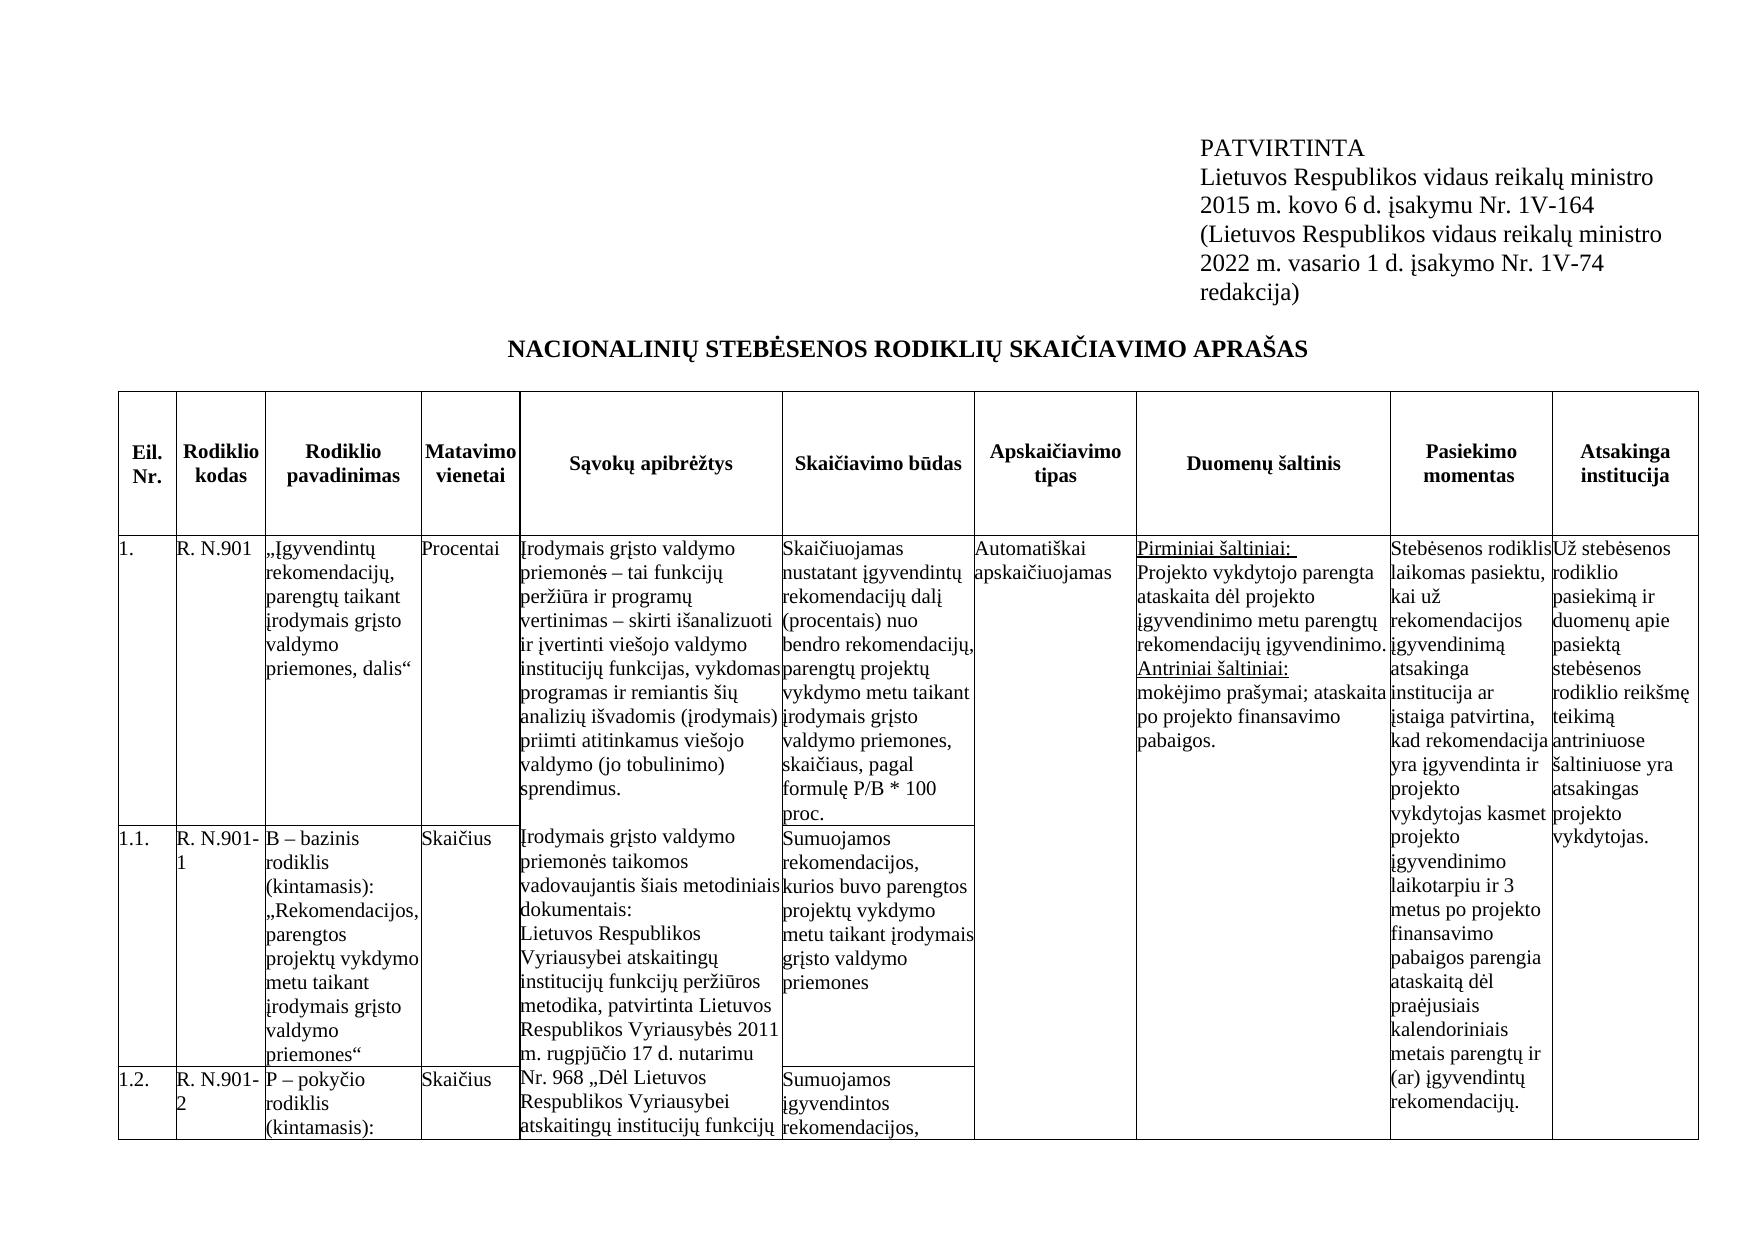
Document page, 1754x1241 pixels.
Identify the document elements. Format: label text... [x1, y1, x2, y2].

table_cell P – pokyčio rodiklis (kintamasis): [266, 1067, 421, 1139]
table_cell 1.2. [119, 1067, 176, 1139]
table_cell Pirminiai šaltiniai: Projekto vykdytojo parengta ataskaita dėl projekto įgyvendinimo metu parengtų rekomendacijų įgyvendinimo. Antriniai šaltiniai: mokėjimo prašymai; ataskaita po projekto finansavimo pabaigos. [1137, 536, 1390, 1139]
table_cell R. N.901-1 [177, 826, 265, 1066]
table_header Eil. Nr. [119, 392, 176, 535]
table_header Rodiklio kodas [177, 392, 265, 535]
table_cell 1. [119, 536, 176, 824]
table_cell Sumuojamos rekomendacijos, kurios buvo parengtos projektų vykdymo metu taikant įrodymais grįsto valdymo priemones [783, 826, 974, 1066]
table_cell Stebėsenos rodiklis laikomas pasiektu, kai už rekomendacijos įgyvendinimą atsakinga institucija ar įstaiga patvirtina, kad rekomendacija yra įgyvendinta ir projekto vykdytojas kasmet projekto įgyvendinimo laikotarpiu ir 3 metus po projekto finansavimo pabaigos parengia ataskaitą dėl praėjusiais kalendoriniais metais parengtų ir (ar) įgyvendintų rekomendacijų. [1391, 536, 1552, 1139]
table_header Duomenų šaltinis [1137, 392, 1390, 535]
text redakcija) [1200, 277, 1698, 305]
table_cell R. N.901-2 [177, 1067, 265, 1139]
text NACIONALINIŲ STEBĖSENOS RODIKLIŲ SKAIČIAVIMO APRAŠAS [118, 334, 1698, 363]
table_cell Įrodymais grįsto valdymo priemonės – tai funkcijų peržiūra ir programų vertinimas – skirti išanalizuoti ir įvertinti viešojo valdymo institucijų funkcijas, vykdomas programas ir remiantis šių analizių išvadomis (įrodymais) priimti atitinkamus viešojo valdymo (jo tobulinimo) sprendimus. Įrodymais grįsto valdymo priemonės taikomos vadovaujantis šiais metodiniais dokumentais: Lietuvos Respublikos Vyriausybei atskaitingų institucijų funkcijų peržiūros metodika, patvirtinta Lietuvos Respublikos Vyriausybės 2011 m. rugpjūčio 17 d. nutarimu Nr. 968 „Dėl Lietuvos Respublikos Vyriausybei atskaitingų institucijų funkcijų [521, 536, 782, 1139]
text PATVIRTINTA [1200, 133, 1698, 162]
table_header Skaičiavimo būdas [783, 392, 974, 535]
table_cell Sumuojamos įgyvendintos rekomendacijos, [783, 1067, 974, 1139]
text (Lietuvos Respublikos vidaus reikalų ministro [1200, 219, 1698, 248]
table_cell Skaičius [422, 1067, 519, 1139]
table_cell B – bazinis rodiklis (kintamasis): „Rekomendacijos, parengtos projektų vykdymo metu taikant įrodymais grįsto valdymo priemones“ [266, 826, 421, 1066]
text 2015 m. kovo 6 d. įsakymu Nr. 1V-164 [1200, 190, 1698, 219]
table_header Pasiekimo momentas [1391, 392, 1552, 535]
table_cell 1.1. [119, 826, 176, 1066]
table_cell Už stebėsenos rodiklio pasiekimą ir duomenų apie pasiektą stebėsenos rodiklio reikšmę teikimą antriniuose šaltiniuose yra atsakingas projekto vykdytojas. [1553, 536, 1698, 1139]
text Lietuvos Respublikos vidaus reikalų ministro [1200, 162, 1698, 190]
table_header Sąvokų apibrėžtys [521, 392, 782, 535]
text 2022 m. vasario 1 d. įsakymo Nr. 1V-74 [1200, 248, 1698, 277]
table_cell Skaičius [422, 826, 519, 1066]
table_cell „Įgyvendintų rekomendacijų, parengtų taikant įrodymais grįsto valdymo priemones, dalis“ [266, 536, 421, 824]
table_header Atsakinga institucija [1553, 392, 1698, 535]
table_cell Automatiškai apskaičiuojamas [975, 536, 1136, 1139]
table_header Apskaičiavimo tipas [975, 392, 1136, 535]
table_cell Procentai [422, 536, 519, 824]
table_header Rodiklio pavadinimas [266, 392, 421, 535]
table_cell R. N.901 [177, 536, 265, 824]
table_cell Skaičiuojamas nustatant įgyvendintų rekomendacijų dalį (procentais) nuo bendro rekomendacijų, parengtų projektų vykdymo metu taikant įrodymais grįsto valdymo priemones, skaičiaus, pagal formulę P/B * 100 proc. [783, 536, 974, 824]
table_header Matavimo vienetai [422, 392, 519, 535]
